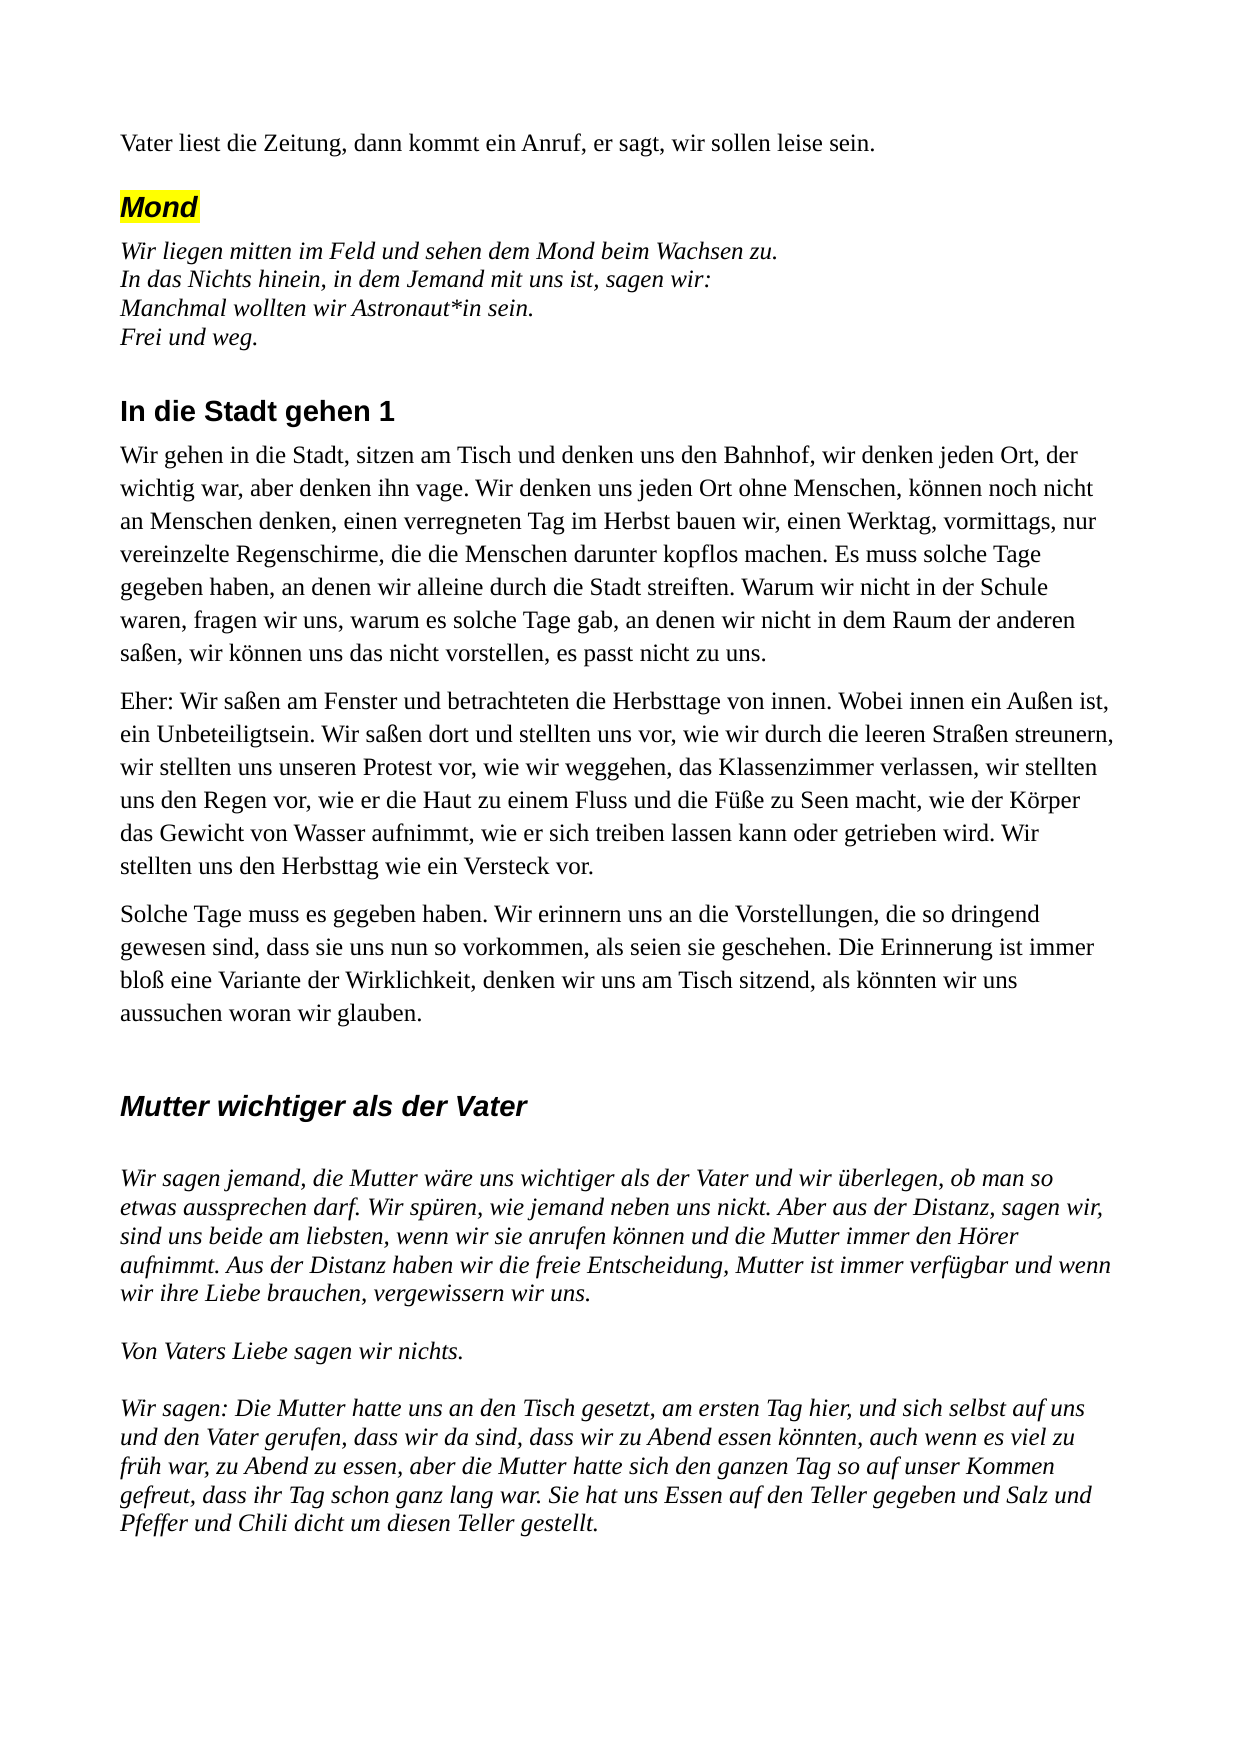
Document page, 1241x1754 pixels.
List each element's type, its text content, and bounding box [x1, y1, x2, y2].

text Vater liest die Zeitung, dann kommt ein Anruf, er sagt, wir sollen leise sein. [120, 128, 1117, 156]
subtitle Mond [120, 190, 1117, 223]
text Wir sagen: Die Mutter hatte uns an den Tisch gesetzt, am ersten Tag hier, und sich selbst auf uns und den Vater gerufen, dass wir da sind, dass wir zu Abend essen könnten, auch wenn es viel zu früh war, zu Abend zu essen, aber die Mutter hatte sich den ganzen Tag so auf unser Kommen gefreut, dass ihr Tag schon ganz lang war. Sie hat uns Essen auf den Teller gegeben und Salz und Pfeffer und Chili dicht um diesen Teller gestellt. [120, 1393, 1117, 1537]
text Wir sagen jemand, die Mutter wäre uns wichtiger als der Vater und wir überlegen, ob man so etwas aussprechen darf. Wir spüren, wie jemand neben uns nickt. Aber aus der Distanz, sagen wir, sind uns beide am liebsten, wenn wir sie anrufen können und die Mutter immer den Hörer aufnimmt. Aus der Distanz haben wir die freie Entscheidung, Mutter ist immer verfügbar und wenn wir ihre Liebe brauchen, vergewissern wir uns. [120, 1163, 1117, 1307]
text Eher: Wir saßen am Fenster und betrachteten die Herbsttage von innen. Wobei innen ein Außen ist, ein Unbeteiligtsein. Wir saßen dort und stellten uns vor, wie wir durch die leeren Straßen streunern, wir stellten uns unseren Protest vor, wie wir weggehen, das Klassenzimmer verlassen, wir stellten uns den Regen vor, wie er die Haut zu einem Fluss und die Füße zu Seen macht, wie der Körper das Gewicht von Wasser aufnimmt, wie er sich treiben lassen kann oder getrieben wird. Wir stellten uns den Herbsttag wie ein Versteck vor. [120, 686, 1117, 880]
text Solche Tage muss es gegeben haben. Wir erinnern uns an die Vorstellungen, die so dringend gewesen sind, dass sie uns nun so vorkommen, als seien sie geschehen. Die Erinnerung ist immer bloß eine Variante der Wirklichkeit, denken wir uns am Tisch sitzend, als könnten wir uns aussuchen woran wir glauben. [120, 899, 1117, 1026]
text Frei und weg. [120, 322, 1117, 351]
text Wir gehen in die Stadt, sitzen am Tisch und denken uns den Bahnhof, wir denken jeden Ort, der wichtig war, aber denken ihn vage. Wir denken uns jeden Ort ohne Menschen, können noch nicht an Menschen denken, einen verregneten Tag im Herbst bauen wir, einen Werktag, vormittags, nur vereinzelte Regenschirme, die die Menschen darunter kopflos machen. Es muss solche Tage gegeben haben, an denen wir alleine durch die Stadt streiften. Warum wir nicht in der Schule waren, fragen wir uns, warum es solche Tage gab, an denen wir nicht in dem Raum der anderen saßen, wir können uns das nicht vorstellen, es passt nicht zu uns. [120, 440, 1117, 667]
subtitle Mutter wichtiger als der Vater [120, 1089, 1117, 1122]
text Von Vaters Liebe sagen wir nichts. [120, 1336, 1117, 1365]
subtitle In die Stadt gehen 1 [120, 394, 1117, 428]
text Manchmal wollten wir Astronaut*in sein. [120, 293, 1117, 322]
text Wir liegen mitten im Feld und sehen dem Mond beim Wachsen zu. [120, 236, 1117, 264]
text In das Nichts hinein, in dem Jemand mit uns ist, sagen wir: [120, 264, 1117, 293]
